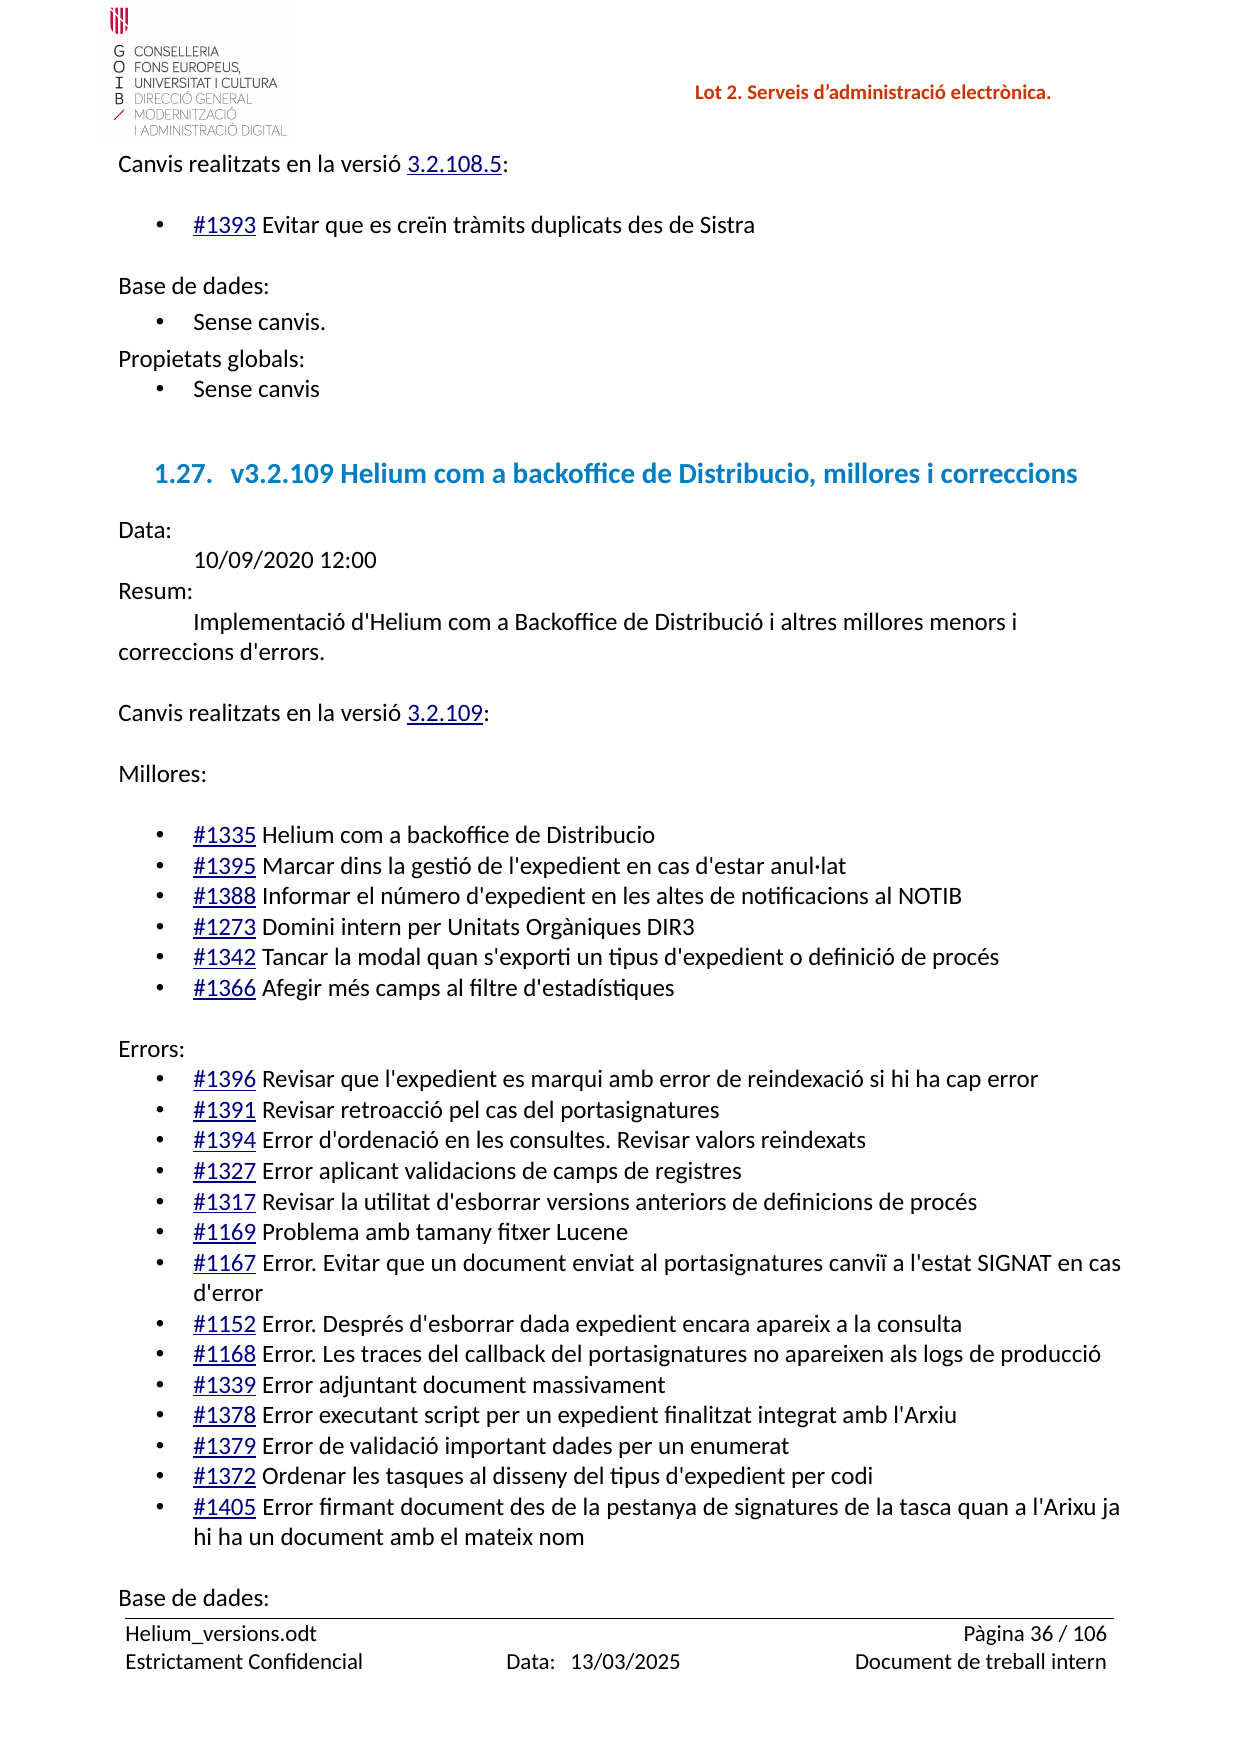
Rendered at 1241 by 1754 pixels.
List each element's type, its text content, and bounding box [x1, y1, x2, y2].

list #1168 Error. Les traces del callback del portasignatures no apareixen als logs de producció [156, 1338, 1122, 1369]
text Implementació d'Helium com a Backoffice de Distribució i altres millores menors i correccions d'errors. [118, 606, 1122, 667]
subtitle v3.2.109 Helium com a backoffice de Distribucio, millores i correccions [153, 455, 1122, 491]
text Resum: [118, 575, 1122, 606]
list #1335 Helium com a backoffice de Distribucio [156, 819, 1122, 850]
list Sense canvis [156, 373, 1122, 404]
list #1169 Problema amb tamany fitxer Lucene [156, 1216, 1122, 1247]
list #1396 Revisar que l'expedient es marqui amb error de reindexació si hi ha cap error [156, 1063, 1122, 1094]
list #1273 Domini intern per Unitats Orgàniques DIR3 [156, 911, 1122, 941]
list #1327 Error aplicant validacions de camps de registres [156, 1155, 1122, 1186]
text Data: [118, 514, 1122, 545]
text Canvis realitzats en la versió 3.2.108.5: [118, 148, 1122, 178]
list #1379 Error de validació important dades per un enumerat [156, 1430, 1122, 1460]
text 10/09/2020 12:00 [118, 545, 1122, 575]
text Canvis realitzats en la versió 3.2.109: [118, 697, 1122, 728]
list #1388 Informar el número d'expedient en les altes de notificacions al NOTIB [156, 880, 1122, 911]
text Base de dades: [118, 270, 1122, 300]
text Millores: [118, 758, 1122, 789]
text Propietats globals: [118, 343, 1122, 373]
list #1366 Afegir més camps al filtre d'estadístiques [156, 972, 1122, 1002]
list #1167 Error. Evitar que un document enviat al portasignatures canviï a l'estat SIGNAT en cas d'error [156, 1247, 1122, 1308]
list #1317 Revisar la utilitat d'esborrar versions anteriors de definicions de procés [156, 1186, 1122, 1216]
list #1405 Error firmant document des de la pestanya de signatures de la tasca quan a l'Arixu ja hi ha un document amb el mateix nom [156, 1491, 1122, 1552]
list #1394 Error d'ordenació en les consultes. Revisar valors reindexats [156, 1124, 1122, 1155]
list #1395 Marcar dins la gestió de l'expedient en cas d'estar anul·lat [156, 850, 1122, 880]
list Sense canvis. [156, 306, 1122, 337]
list #1342 Tancar la modal quan s'exporti un tipus d'expedient o definició de procés [156, 941, 1122, 972]
list #1372 Ordenar les tasques al disseny del tipus d'expedient per codi [156, 1460, 1122, 1491]
text Errors: [118, 1033, 1122, 1063]
list #1378 Error executant script per un expedient finalitzat integrat amb l'Arxiu [156, 1399, 1122, 1430]
list #1393 Evitar que es creïn tràmits duplicats des de Sistra [156, 209, 1122, 239]
list #1152 Error. Després d'esborrar dada expedient encara apareix a la consulta [156, 1308, 1122, 1338]
text Base de dades: [118, 1582, 1122, 1613]
list #1391 Revisar retroacció pel cas del portasignatures [156, 1094, 1122, 1124]
picture [100, 0, 297, 144]
list #1339 Error adjuntant document massivament [156, 1369, 1122, 1399]
